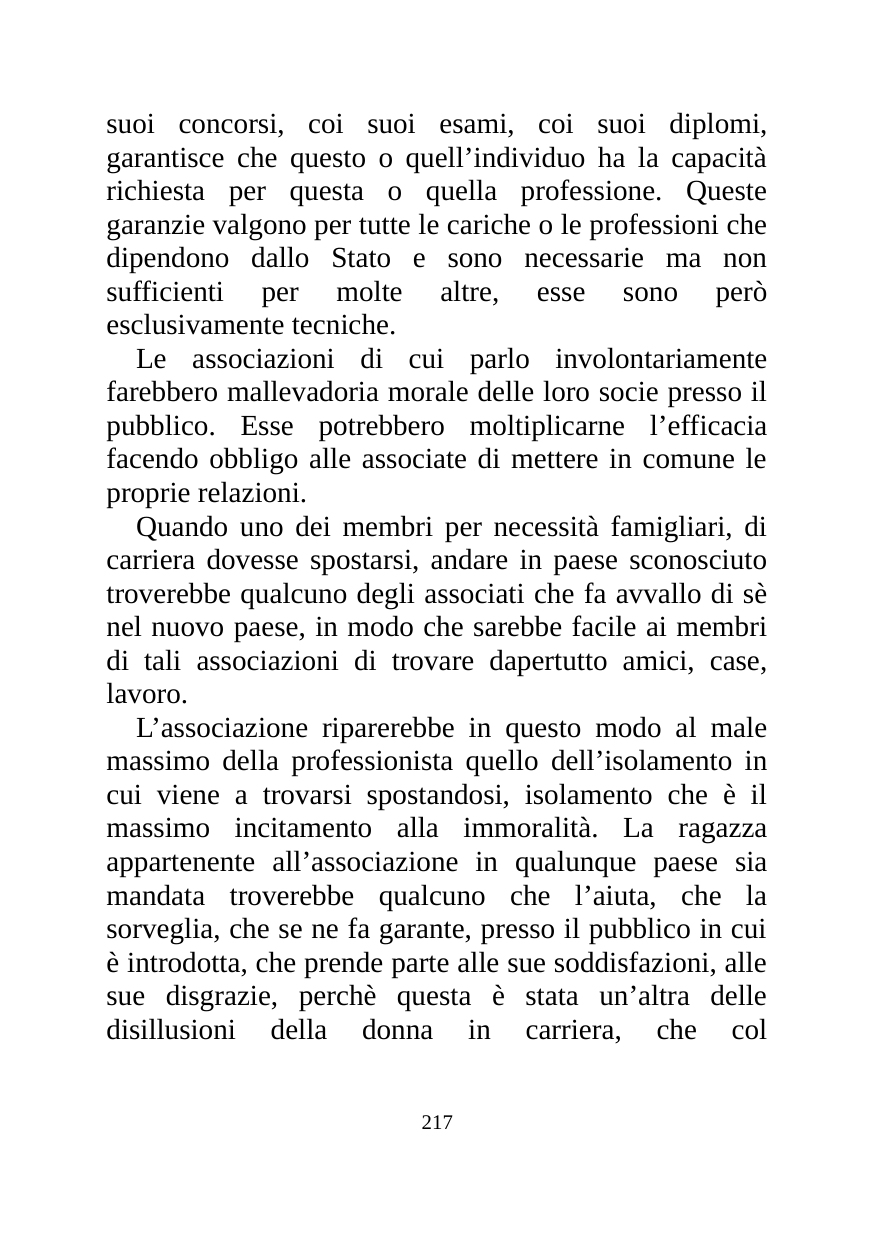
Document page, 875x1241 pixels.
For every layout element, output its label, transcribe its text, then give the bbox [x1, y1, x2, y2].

text Le associazioni di cui parlo involontariamente farebbero mallevadoria morale delle loro socie presso il pubblico. Esse potrebbero moltiplicarne l’efficacia facendo obbligo alle associate di mettere in comune le proprie relazioni. [106, 341, 768, 509]
text suoi concorsi, coi suoi esami, coi suoi diplomi, garantisce che questo o quell’individuo ha la capacità richiesta per questa o quella professione. Queste garanzie valgono per tutte le cariche o le professioni che dipendono dallo Stato e sono necessarie ma non sufficienti per molte altre, esse sono però esclusivamente tecniche. [106, 106, 768, 341]
text Quando uno dei membri per necessità famigliari, di carriera dovesse spostarsi, andare in paese sconosciuto troverebbe qualcuno degli associati che fa avvallo di sè nel nuovo paese, in modo che sarebbe facile ai membri di tali associazioni di trovare dapertutto amici, case, lavoro. [106, 509, 768, 710]
text L’associazione riparerebbe in questo modo al male massimo della professionista quello dell’isolamento in cui viene a trovarsi spostandosi, isolamento che è il massimo incitamento alla immoralità. La ragazza appartenente all’associazione in qualunque paese sia mandata troverebbe qualcuno che l’aiuta, che la sorveglia, che se ne fa garante, presso il pubblico in cui è introdotta, che prende parte alle sue soddisfazioni, alle sue disgrazie, perchè questa è stata un’altra delle disillusioni della donna in carriera, che col [106, 710, 768, 1045]
